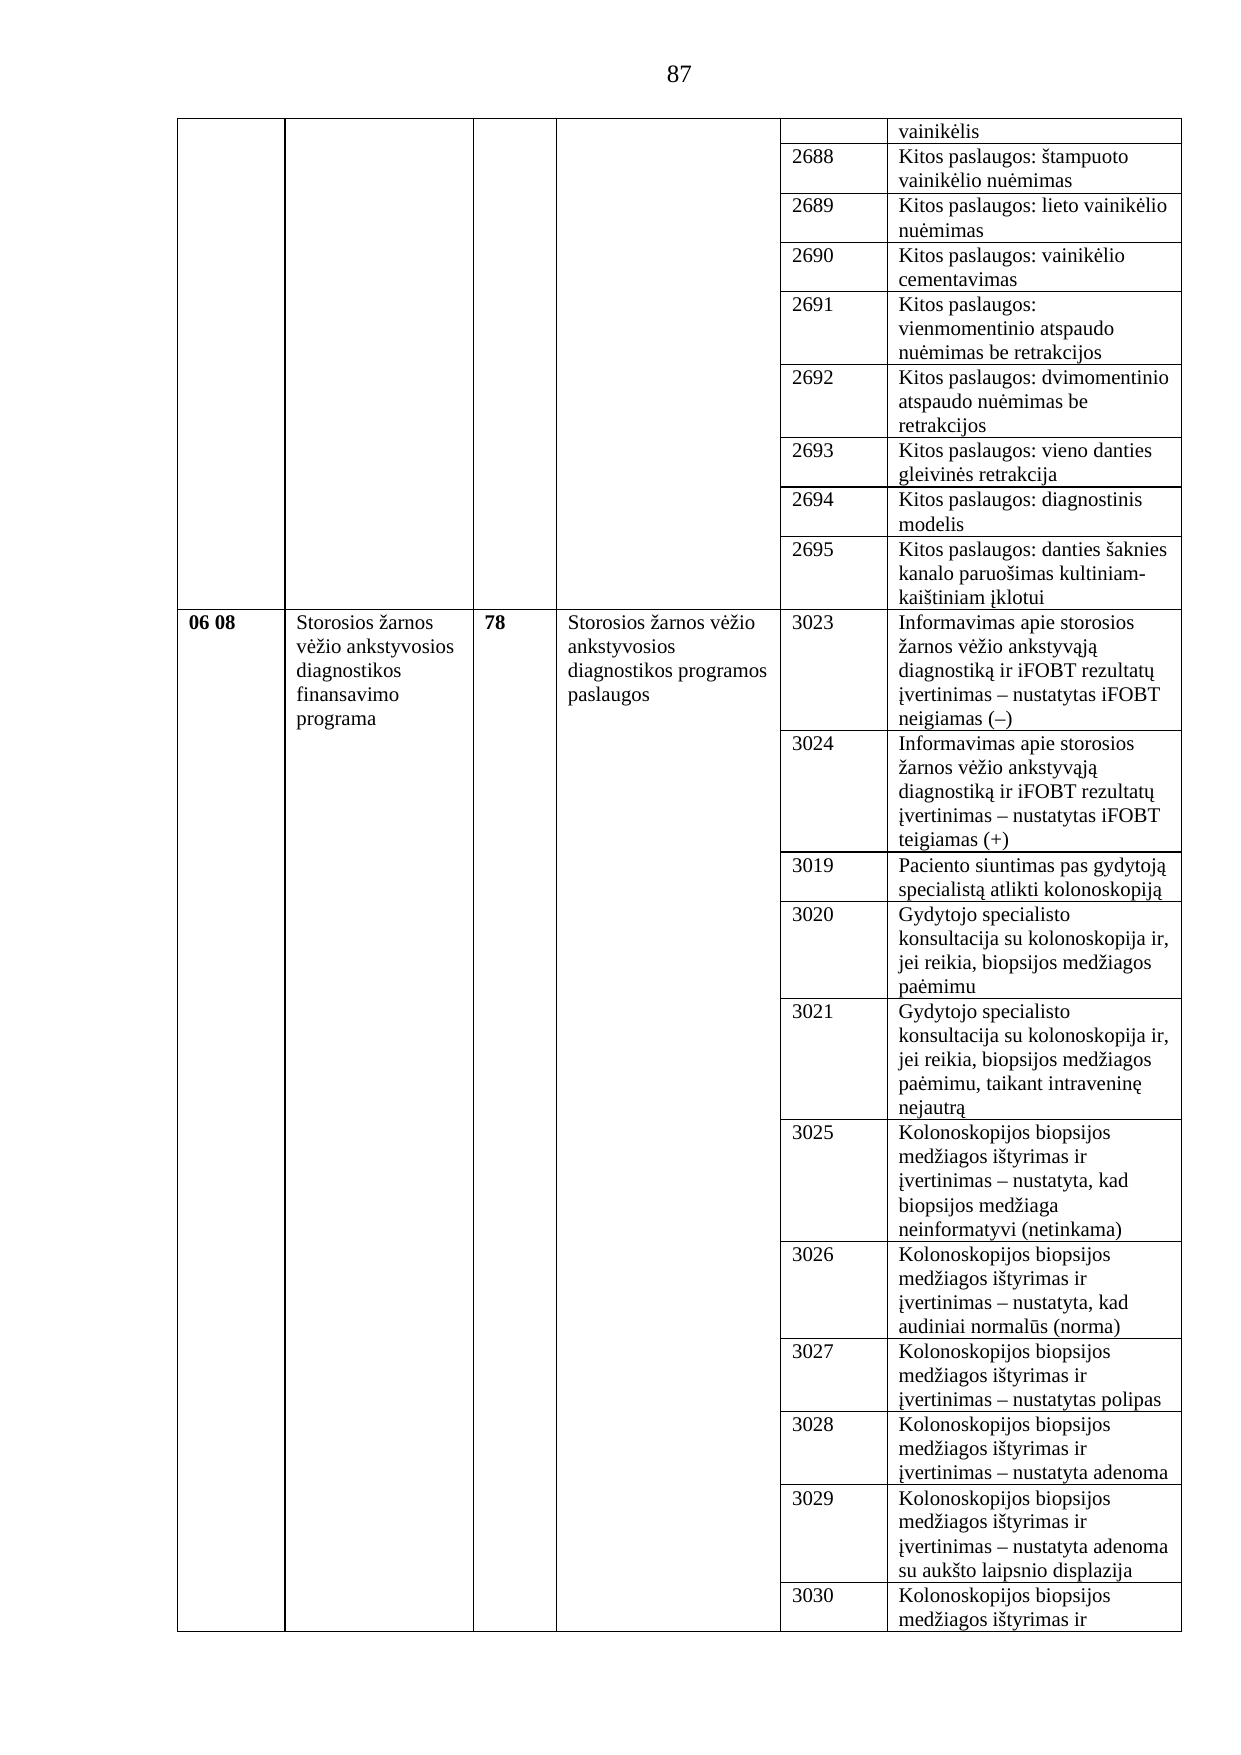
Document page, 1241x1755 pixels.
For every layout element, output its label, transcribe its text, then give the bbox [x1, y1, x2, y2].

table_cell 3023 [781, 610, 887, 730]
table_cell Kitos paslaugos: diagnostinis modelis [888, 488, 1181, 536]
table_cell 78 [474, 610, 556, 1631]
table_cell 3026 [781, 1242, 887, 1338]
table_cell Kolonoskopijos biopsijos medžiagos ištyrimas ir įvertinimas – nustatyta adenoma su aukšto laipsnio displazija [888, 1485, 1181, 1582]
table_cell 3030 [781, 1583, 887, 1631]
table_cell 2695 [781, 537, 887, 609]
table_cell 2691 [781, 292, 887, 364]
table_cell 3028 [781, 1412, 887, 1484]
table_cell Kolonoskopijos biopsijos medžiagos ištyrimas ir įvertinimas – nustatyta, kad audiniai normalūs (norma) [888, 1242, 1181, 1338]
table_cell 2689 [781, 194, 887, 242]
table_cell [557, 119, 780, 609]
table_cell 3019 [781, 853, 887, 901]
table_cell Gydytojo specialisto konsultacija su kolonoskopija ir, jei reikia, biopsijos medžiagos paėmimu [888, 902, 1181, 998]
table_cell 3025 [781, 1120, 887, 1241]
table_cell [178, 119, 284, 609]
table_cell Storosios žarnos vėžio ankstyvosios diagnostikos programos paslaugos [557, 610, 780, 1631]
table_cell Kolonoskopijos biopsijos medžiagos ištyrimas ir įvertinimas – nustatyta adenoma [888, 1412, 1181, 1484]
table_cell 3021 [781, 999, 887, 1119]
table_cell [781, 119, 887, 143]
table_cell 3024 [781, 731, 887, 851]
table_cell Kolonoskopijos biopsijos medžiagos ištyrimas ir [888, 1583, 1181, 1631]
table_cell Paciento siuntimas pas gydytoją specialistą atlikti kolonoskopiją [888, 853, 1181, 901]
table_cell 2693 [781, 438, 887, 486]
table_cell Informavimas apie storosios žarnos vėžio ankstyvąją diagnostiką ir iFOBT rezultatų įvertinimas – nustatytas iFOBT teigiamas (+) [888, 731, 1181, 851]
table_cell Informavimas apie storosios žarnos vėžio ankstyvąją diagnostiką ir iFOBT rezultatų įvertinimas – nustatytas iFOBT neigiamas (–) [888, 610, 1181, 730]
table_cell 2692 [781, 365, 887, 437]
table_cell Gydytojo specialisto konsultacija su kolonoskopija ir, jei reikia, biopsijos medžiagos paėmimu, taikant intraveninę nejautrą [888, 999, 1181, 1119]
table_cell Kitos paslaugos: vienmomentinio atspaudo nuėmimas be retrakcijos [888, 292, 1181, 364]
table_cell [474, 119, 556, 609]
table_cell 2690 [781, 243, 887, 291]
table_cell [286, 119, 473, 609]
table_cell 3020 [781, 902, 887, 998]
table_cell 06 08 [178, 610, 284, 1631]
table_cell Kolonoskopijos biopsijos medžiagos ištyrimas ir įvertinimas – nustatytas polipas [888, 1339, 1181, 1411]
table_cell Kitos paslaugos: danties šaknies kanalo paruošimas kultiniam-kaištiniam įklotui [888, 537, 1181, 609]
table_cell Kitos paslaugos: štampuoto vainikėlio nuėmimas [888, 144, 1181, 192]
table_cell Kitos paslaugos: lieto vainikėlio nuėmimas [888, 194, 1181, 242]
table_cell Kolonoskopijos biopsijos medžiagos ištyrimas ir įvertinimas – nustatyta, kad biopsijos medžiaga neinformatyvi (netinkama) [888, 1120, 1181, 1241]
table_cell 3027 [781, 1339, 887, 1411]
table_cell 2694 [781, 488, 887, 536]
table_cell Storosios žarnos vėžio ankstyvosios diagnostikos finansavimo programa [286, 610, 473, 1631]
table_cell Kitos paslaugos: vainikėlio cementavimas [888, 243, 1181, 291]
table_cell 3029 [781, 1485, 887, 1582]
table_cell Kitos paslaugos: vieno danties gleivinės retrakcija [888, 438, 1181, 486]
table_cell 2688 [781, 144, 887, 192]
table_cell vainikėlis [888, 119, 1181, 143]
table_cell Kitos paslaugos: dvimomentinio atspaudo nuėmimas be retrakcijos [888, 365, 1181, 437]
